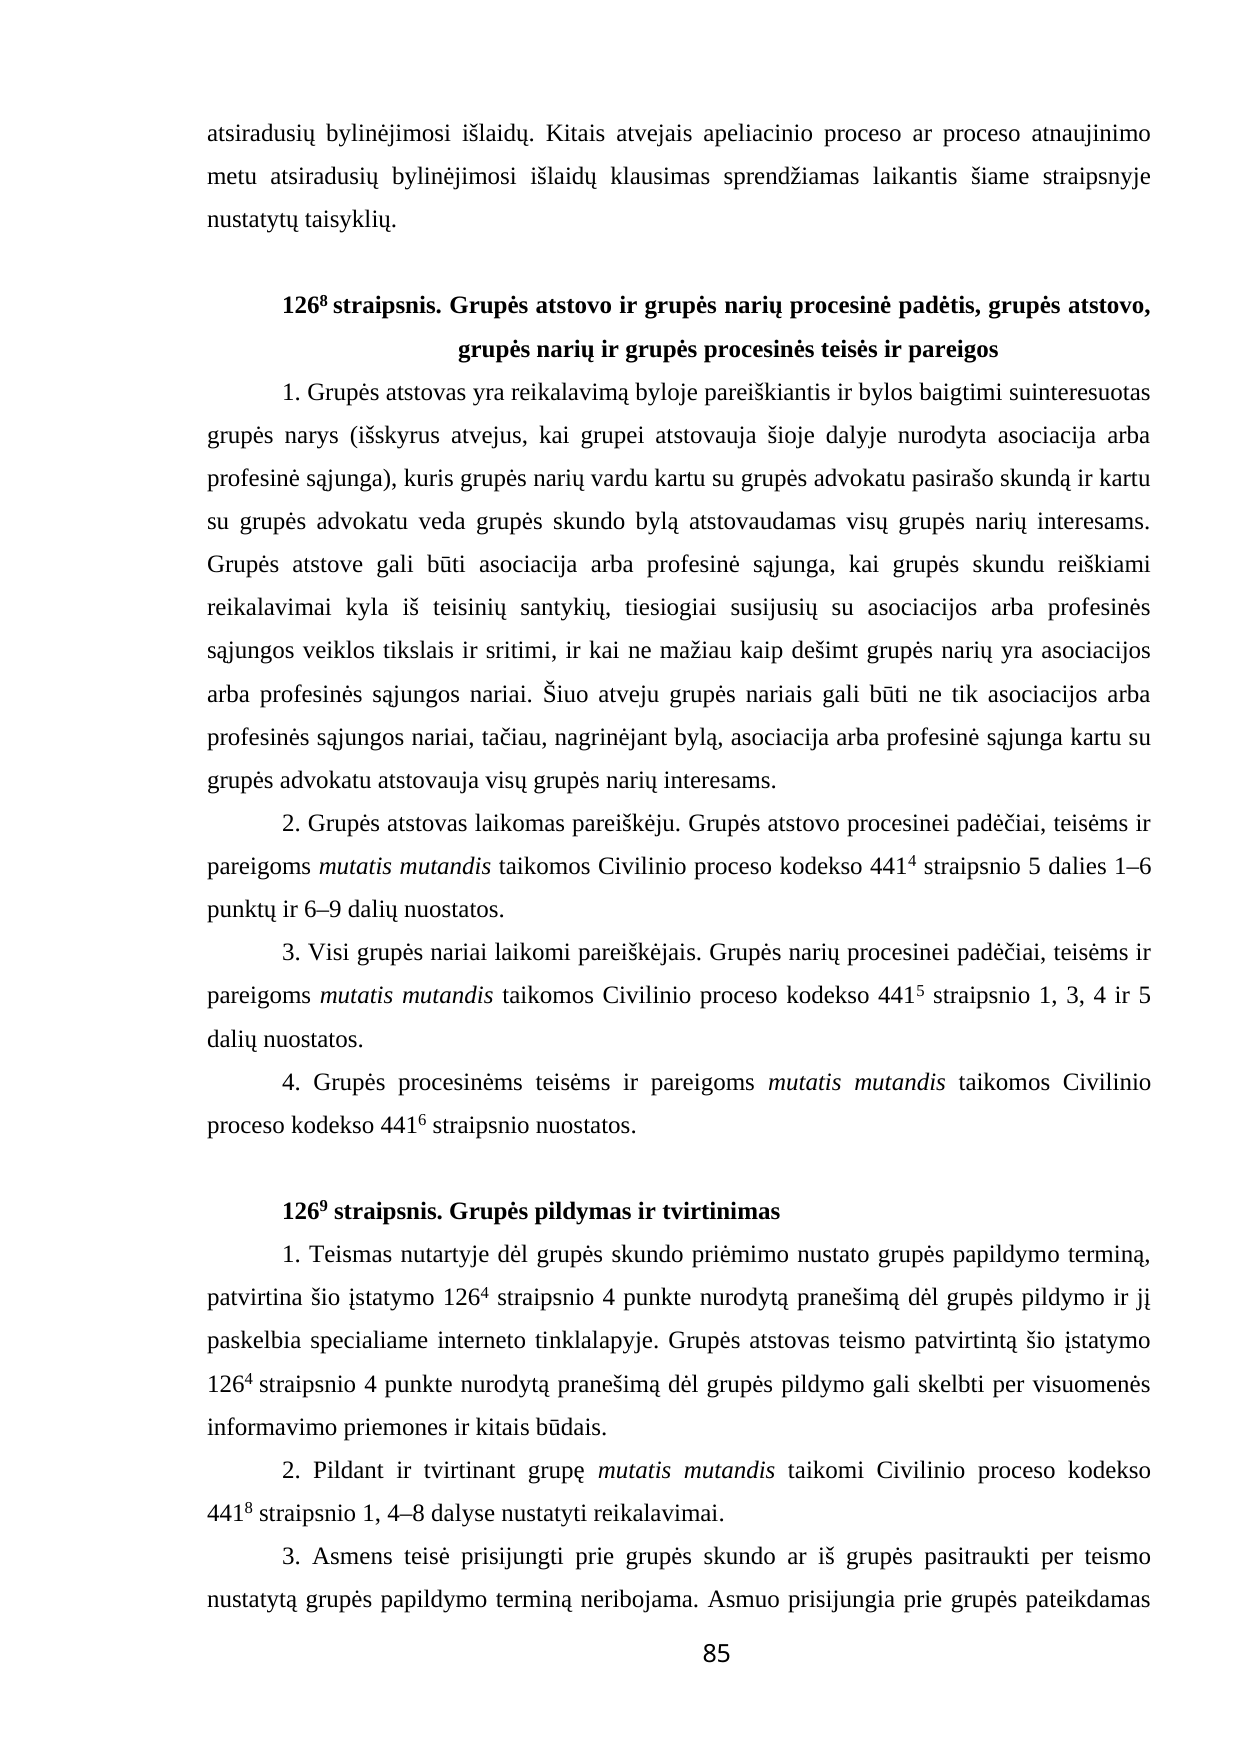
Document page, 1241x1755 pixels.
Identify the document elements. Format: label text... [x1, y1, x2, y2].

text 1. Grupės atstovas yra reikalavimą byloje pareiškiantis ir bylos baigtimi suinteresuotas grupės narys (išskyrus atvejus, kai grupei atstovauja šioje dalyje nurodyta asociacija arba profesinė sąjunga), kuris grupės narių vardu kartu su grupės advokatu pasirašo skundą ir kartu su grupės advokatu veda grupės skundo bylą atstovaudamas visų grupės narių interesams. Grupės atstove gali būti asociacija arba profesinė sąjunga, kai grupės skundu reiškiami reikalavimai kyla iš teisinių santykių, tiesiogiai susijusių su asociacijos arba profesinės sąjungos veiklos tikslais ir sritimi, ir kai ne mažiau kaip dešimt grupės narių yra asociacijos arba profesinės sąjungos nariai. Šiuo atveju grupės nariais gali būti ne tik asociacijos arba profesinės sąjungos nariai, tačiau, nagrinėjant bylą, asociacija arba profesinė sąjunga kartu su grupės advokatu atstovauja visų grupės narių interesams. [207, 377, 1152, 794]
text 1. Teismas nutartyje dėl grupės skundo priėmimo nustato grupės papildymo terminą, patvirtina šio įstatymo 1264 straipsnio 4 punkte nurodytą pranešimą dėl grupės pildymo ir jį paskelbia specialiame interneto tinklalapyje. Grupės atstovas teismo patvirtintą šio įstatymo 1264 straipsnio 4 punkte nurodytą pranešimą dėl grupės pildymo gali skelbti per visuomenės informavimo priemones ir kitais būdais. [207, 1239, 1152, 1441]
text 1269 straipsnis. Grupės pildymas ir tvirtinimas [207, 1196, 1152, 1225]
text 1268 straipsnis. Grupės atstovo ir grupės narių procesinė padėtis, grupės atstovo, grupės narių ir grupės procesinės teisės ir pareigos [282, 291, 1152, 362]
text atsiradusių bylinėjimosi išlaidų. Kitais atvejais apeliacinio proceso ar proceso atnaujinimo metu atsiradusių bylinėjimosi išlaidų klausimas sprendžiamas laikantis šiame straipsnyje nustatytų taisyklių. [207, 118, 1152, 233]
text 3. Visi grupės nariai laikomi pareiškėjais. Grupės narių procesinei padėčiai, teisėms ir pareigoms mutatis mutandis taikomos Civilinio proceso kodekso 4415 straipsnio 1, 3, 4 ir 5 dalių nuostatos. [207, 937, 1152, 1052]
text 2. Grupės atstovas laikomas pareiškėju. Grupės atstovo procesinei padėčiai, teisėms ir pareigoms mutatis mutandis taikomos Civilinio proceso kodekso 4414 straipsnio 5 dalies 1–6 punktų ir 6–9 dalių nuostatos. [207, 808, 1152, 923]
text 3. Asmens teisė prisijungti prie grupės skundo ar iš grupės pasitraukti per teismo nustatytą grupės papildymo terminą neribojama. Asmuo prisijungia prie grupės pateikdamas [207, 1541, 1152, 1613]
text 4. Grupės procesinėms teisėms ir pareigoms mutatis mutandis taikomos Civilinio proceso kodekso 4416 straipsnio nuostatos. [207, 1067, 1152, 1139]
text 2. Pildant ir tvirtinant grupę mutatis mutandis taikomi Civilinio proceso kodekso 4418 straipsnio 1, 4–8 dalyse nustatyti reikalavimai. [207, 1455, 1152, 1527]
